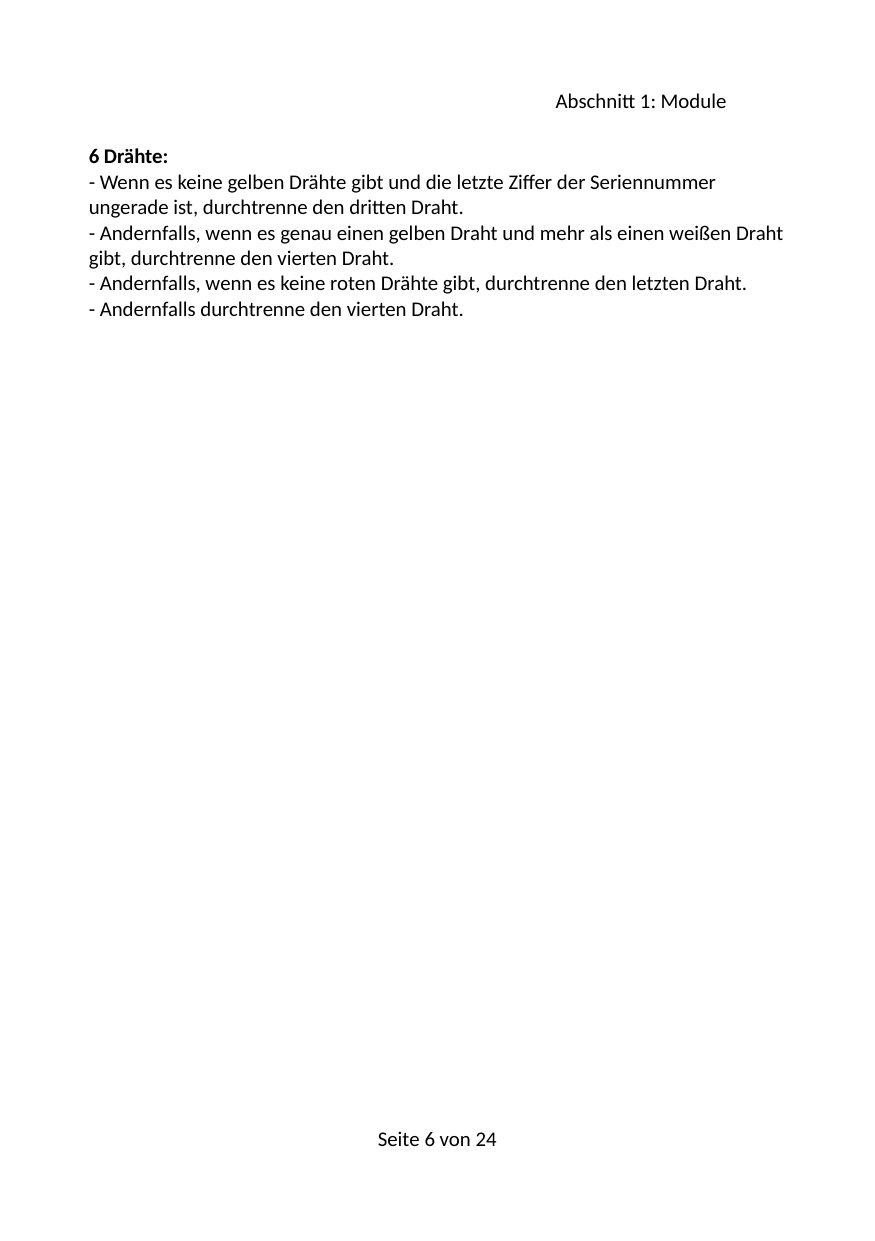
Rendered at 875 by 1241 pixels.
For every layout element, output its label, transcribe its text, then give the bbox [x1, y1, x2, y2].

text 6 Drähte: - Wenn es keine gelben Drähte gibt und die letzte Ziffer der Seriennummer ungerade ist, durchtrenne den dritten Draht. - Andernfalls, wenn es genau einen gelben Draht und mehr als einen weißen Draht gibt, durchtrenne den vierten Draht. - Andernfalls, wenn es keine roten Drähte gibt, durchtrenne den letzten Draht. - Andernfalls durchtrenne den vierten Draht. [88, 143, 786, 321]
